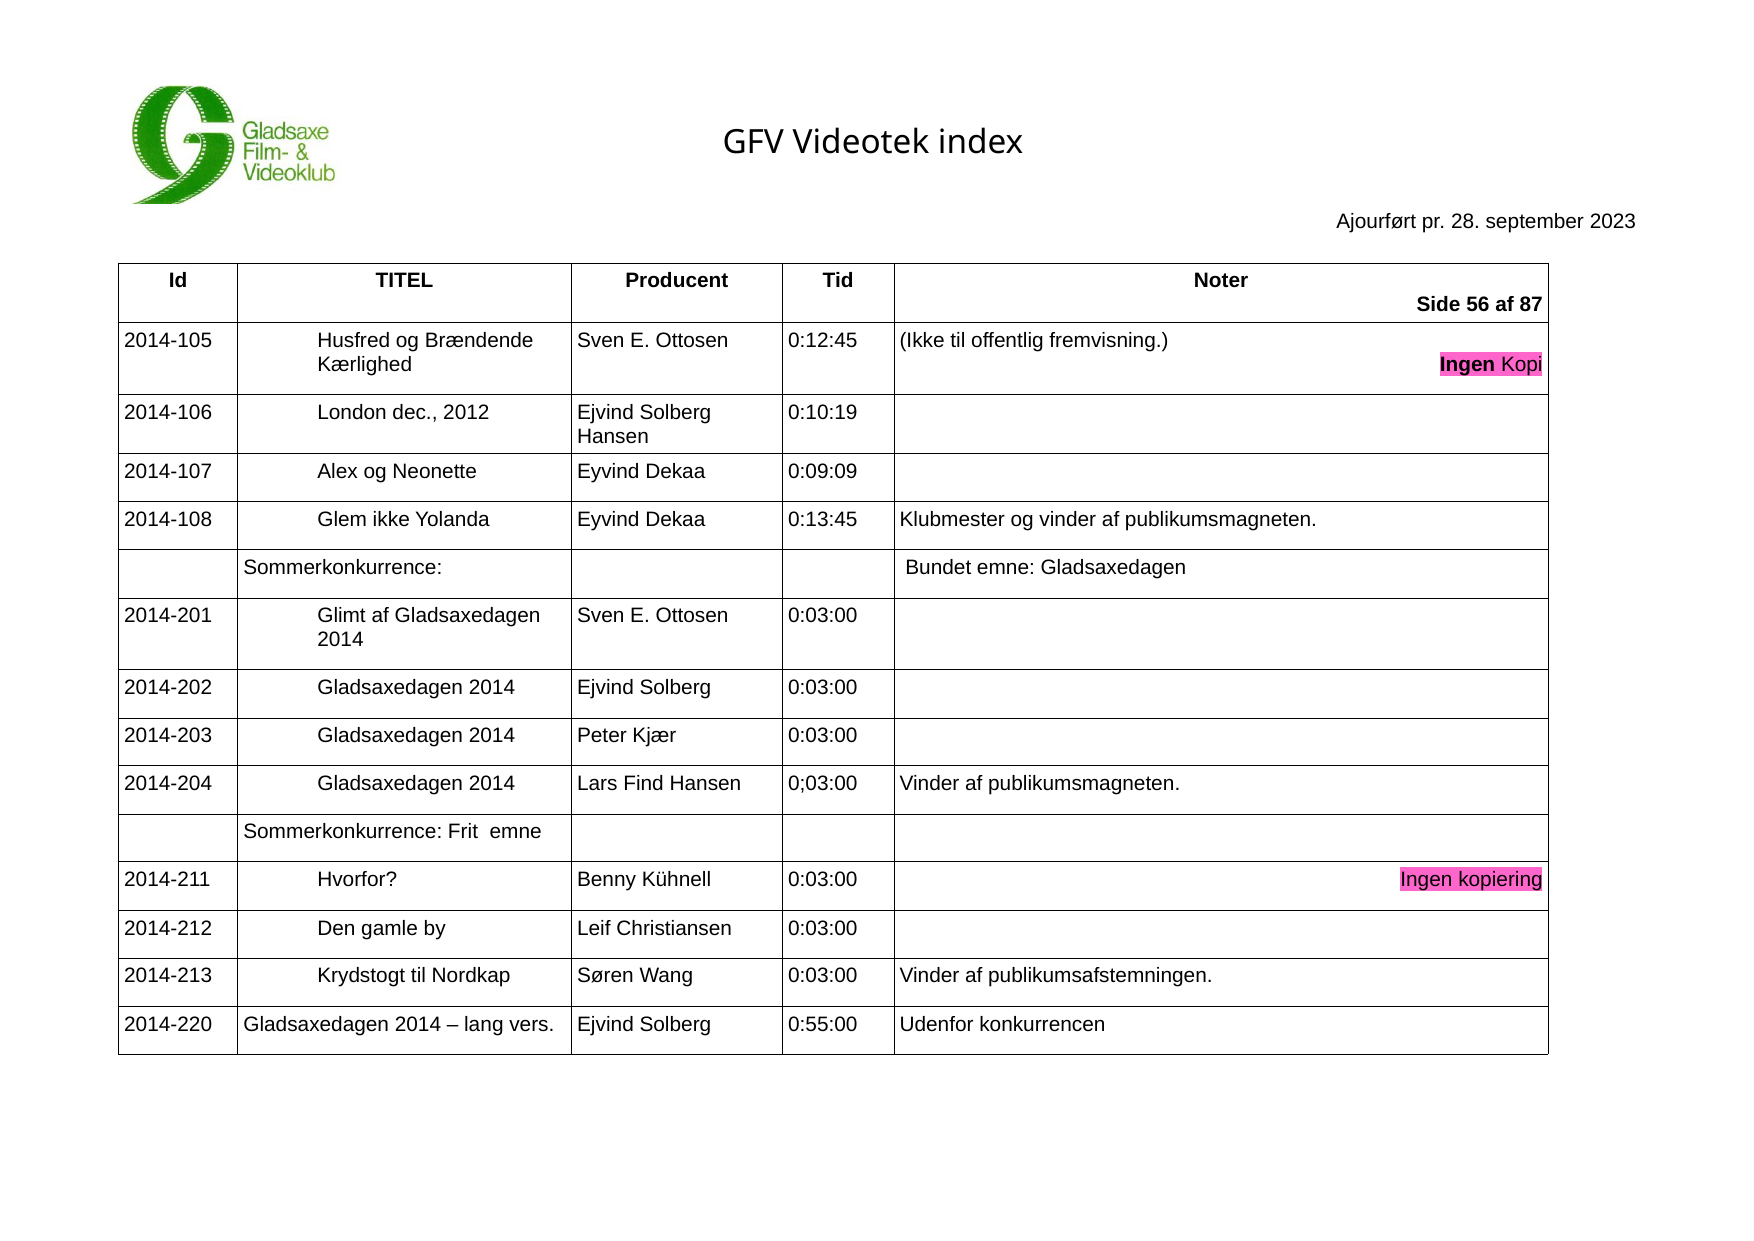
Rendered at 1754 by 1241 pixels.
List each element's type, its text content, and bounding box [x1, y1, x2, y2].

table_cell Sommerkonkurrence: Frit emne [238, 815, 571, 861]
picture [131, 85, 348, 204]
table_cell Klubmester og vinder af publikumsmagneten. [895, 502, 1548, 549]
table_cell Eyvind Dekaa [572, 454, 782, 501]
table_cell 2014-204 [119, 766, 237, 813]
table_cell Ejvind Solberg [572, 1007, 782, 1053]
table_cell Lars Find Hansen [572, 766, 782, 813]
table_cell 2014-108 [119, 502, 237, 549]
table_cell 0:03:00 [783, 959, 894, 1006]
table_cell 0:03:00 [783, 719, 894, 765]
table_cell [783, 550, 894, 597]
table_cell Eyvind Dekaa [572, 502, 782, 549]
table_cell [895, 395, 1548, 453]
table_header TITEL [238, 264, 571, 322]
table_cell 2014-201 [119, 599, 237, 669]
table_cell Ingen kopiering [895, 862, 1548, 909]
table_cell Sommerkonkurrence: [238, 550, 571, 597]
table_cell Leif Christiansen [572, 911, 782, 957]
table_cell 0:03:00 [783, 911, 894, 957]
table_cell 0:13:45 [783, 502, 894, 549]
table_cell Alex og Neonette [238, 454, 571, 501]
table_header Tid [783, 264, 894, 322]
table_cell [895, 719, 1548, 765]
table_cell Hvorfor? [238, 862, 571, 909]
table_cell Vinder af publikumsmagneten. [895, 766, 1548, 813]
table_cell [895, 670, 1548, 717]
table_cell Sven E. Ottosen [572, 323, 782, 394]
table_header Producent­ [572, 264, 782, 322]
table_cell Udenfor konkurrencen [895, 1007, 1548, 1053]
table_cell Husfred og Brændende Kærlighed [238, 323, 571, 394]
table_cell 2014-106 [119, 395, 237, 453]
table_cell 0:03:00 [783, 862, 894, 909]
table_cell 0:03:00 [783, 599, 894, 669]
table_cell [895, 815, 1548, 861]
table_cell Benny Kühnell [572, 862, 782, 909]
table_cell (Ikke til offentlig fremvisning.) Ingen Kopi [895, 323, 1548, 394]
table_cell 0:09:09 [783, 454, 894, 501]
table_cell 0:03:00 [783, 670, 894, 717]
table_cell Ejvind Solberg [572, 670, 782, 717]
table_header Noter Side 87 af 87 [895, 264, 1548, 322]
table_cell 2014-220 [119, 1007, 237, 1053]
table_cell 2014-203 [119, 719, 237, 765]
table_cell Gladsaxedagen 2014 [238, 766, 571, 813]
table_cell Gladsaxedagen 2014 [238, 670, 571, 717]
table_cell 2014-211 [119, 862, 237, 909]
table_cell Ejvind Solberg Hansen [572, 395, 782, 453]
table_cell 2014-202 [119, 670, 237, 717]
table_cell [895, 454, 1548, 501]
table_cell London dec., 2012 [238, 395, 571, 453]
table_cell Vinder af publikumsafstemningen. [895, 959, 1548, 1006]
table_cell Glem ikke Yolanda [238, 502, 571, 549]
table_cell Glimt af Gladsaxedagen 2014 [238, 599, 571, 669]
table_cell [895, 911, 1548, 957]
table_cell Den gamle by [238, 911, 571, 957]
table_cell 2014-213 [119, 959, 237, 1006]
table_cell 2014-212 [119, 911, 237, 957]
table_cell Sven E. Ottosen [572, 599, 782, 669]
table_cell 2014-105 [119, 323, 237, 394]
table_cell 0:55:00 [783, 1007, 894, 1053]
table_cell 0:10:19 [783, 395, 894, 453]
table_cell [572, 550, 782, 597]
table_header Id [119, 264, 237, 322]
table_cell Bundet emne: Gladsaxedagen [895, 550, 1548, 597]
table_cell Peter Kjær [572, 719, 782, 765]
table_cell Gladsaxedagen 2014 – lang vers. [238, 1007, 571, 1053]
table_cell [119, 815, 237, 861]
table_cell [783, 815, 894, 861]
table_cell 0:12:45 [783, 323, 894, 394]
table_cell 2014-107 [119, 454, 237, 501]
table_cell [895, 599, 1548, 669]
table_cell [119, 550, 237, 597]
table_cell Krydstogt til Nordkap [238, 959, 571, 1006]
table_cell Søren Wang [572, 959, 782, 1006]
table_cell [572, 815, 782, 861]
table_cell Gladsaxedagen 2014 [238, 719, 571, 765]
table_cell 0;03:00 [783, 766, 894, 813]
